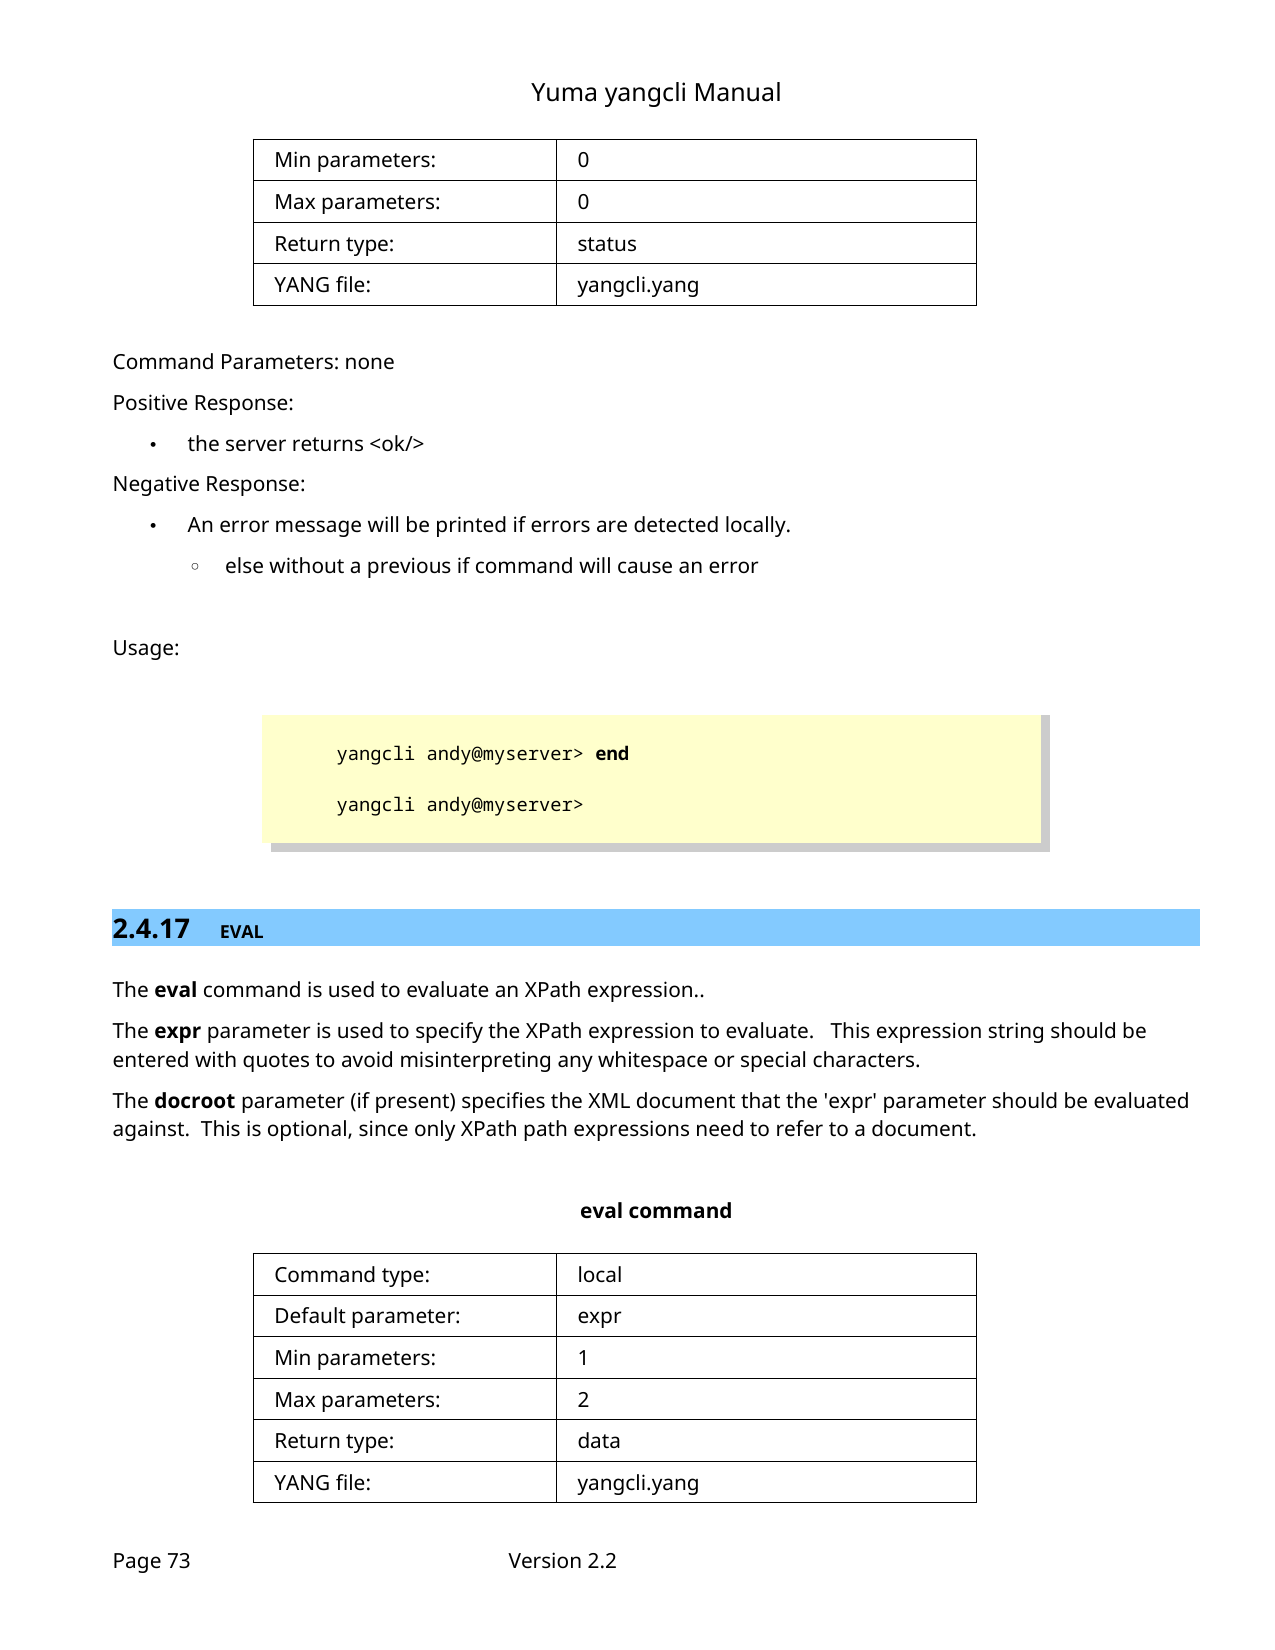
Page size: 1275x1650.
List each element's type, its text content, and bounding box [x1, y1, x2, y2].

table_cell Return type: [254, 223, 556, 263]
text The expr parameter is used to specify the XPath expression to evaluate. This expression string should be entered with quotes to avoid misinterpreting any whitespace or special characters. [112, 1016, 1200, 1073]
table_cell yangcli.yang [557, 264, 976, 305]
text yangcli andy@myserver> [262, 792, 1041, 817]
table_cell yangcli.yang [557, 1462, 976, 1502]
list An error message will be printed if errors are detected locally. [150, 511, 1200, 539]
text The eval command is used to evaluate an XPath expression.. [112, 975, 1200, 1004]
text Usage: [112, 633, 1200, 662]
table_cell 2 [557, 1379, 976, 1419]
table_cell YANG file: [254, 1462, 556, 1502]
table_header Command type: [254, 1254, 556, 1294]
table_cell Return type: [254, 1420, 556, 1461]
table_header local [557, 1254, 976, 1294]
table_cell Min parameters: [254, 140, 556, 180]
table_cell Max parameters: [254, 181, 556, 222]
table_cell 1 [557, 1337, 976, 1378]
table_cell Max parameters: [254, 1379, 556, 1419]
table_cell status [557, 223, 976, 263]
table_cell data [557, 1420, 976, 1461]
table_cell expr [557, 1296, 976, 1336]
table_cell Default parameter: [254, 1296, 556, 1336]
text The docroot parameter (if present) specifies the XML document that the 'expr' parameter should be evaluated against. This is optional, since only XPath path expressions need to refer to a document. [112, 1086, 1200, 1143]
text Command Parameters: none [112, 347, 1200, 375]
list the server returns <ok/> [150, 429, 1200, 457]
text Positive Response: [112, 388, 1200, 416]
text yangcli andy@myserver> end [262, 741, 1041, 766]
table_cell YANG file: [254, 264, 556, 305]
list else without a previous if command will cause an error [187, 551, 1200, 580]
table_cell Min parameters: [254, 1337, 556, 1378]
subtitle eval command [127, 1196, 1185, 1224]
text Negative Response: [112, 469, 1200, 498]
table_cell 0 [557, 140, 976, 180]
table_cell 0 [557, 181, 976, 222]
subtitle eval [112, 909, 1200, 946]
